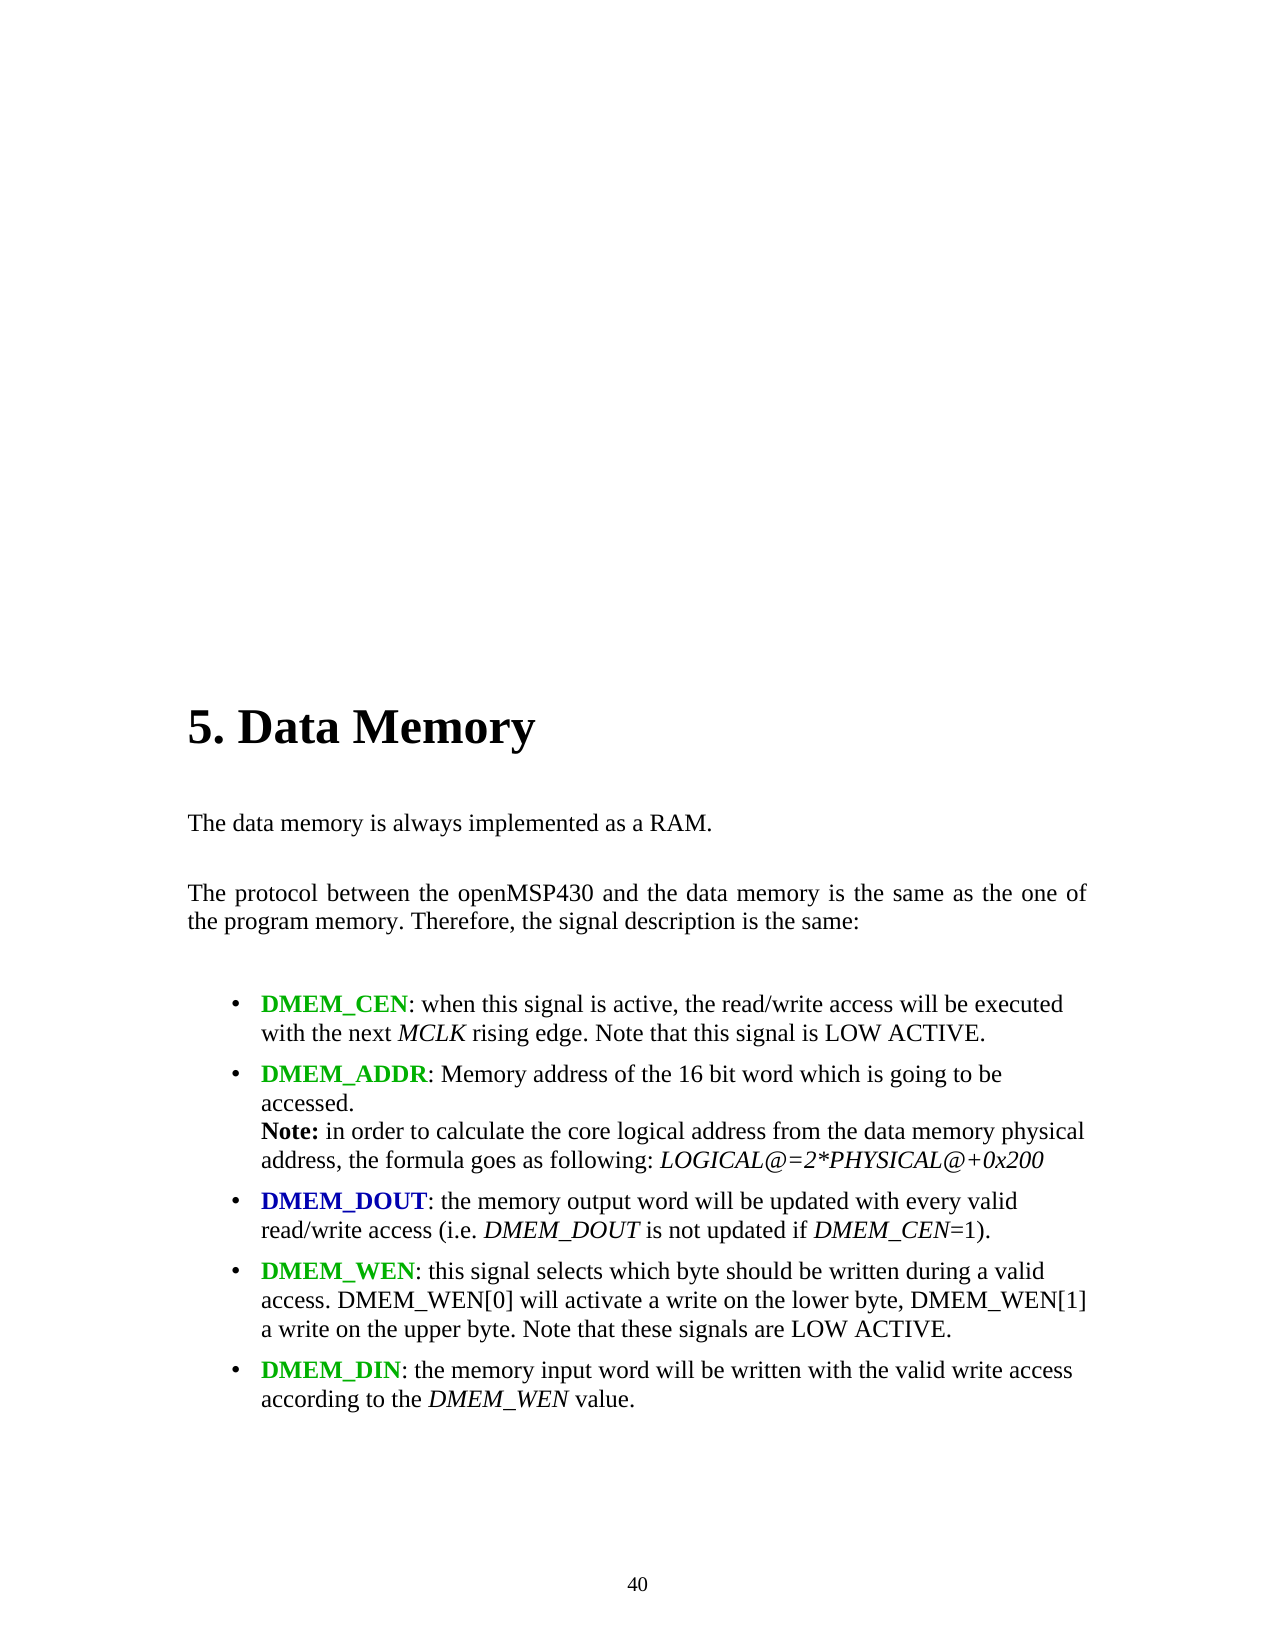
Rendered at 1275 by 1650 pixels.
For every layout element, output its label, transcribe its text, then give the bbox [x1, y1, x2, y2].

text 5. Data Memory [187, 696, 1088, 754]
text The protocol between the openMSP430 and the data memory is the same as the one of the program memory. Therefore, the signal description is the same: [187, 849, 1088, 935]
list DMEM_DOUT: the memory output word will be updated with every valid read/write access (i.e. DMEM_DOUT is not updated if DMEM_CEN=1). [231, 1186, 1088, 1244]
list DMEM_DIN: the memory input word will be written with the valid write access according to the DMEM_WEN value. [231, 1355, 1088, 1413]
list DMEM_CEN: when this signal is active, the read/write access will be executed with the next MCLK rising edge. Note that this signal is LOW ACTIVE. [231, 989, 1088, 1046]
text The data memory is always implemented as a RAM. [187, 808, 1088, 836]
list DMEM_ADDR: Memory address of the 16 bit word which is going to be accessed. Note: in order to calculate the core logical address from the data memory physical address, the formula goes as following: LOGICAL@=2*PHYSICAL@+0x200 [231, 1059, 1088, 1174]
list DMEM_WEN: this signal selects which byte should be written during a valid access. DMEM_WEN[0] will activate a write on the lower byte, DMEM_WEN[1] a write on the upper byte. Note that these signals are LOW ACTIVE. [231, 1256, 1088, 1343]
